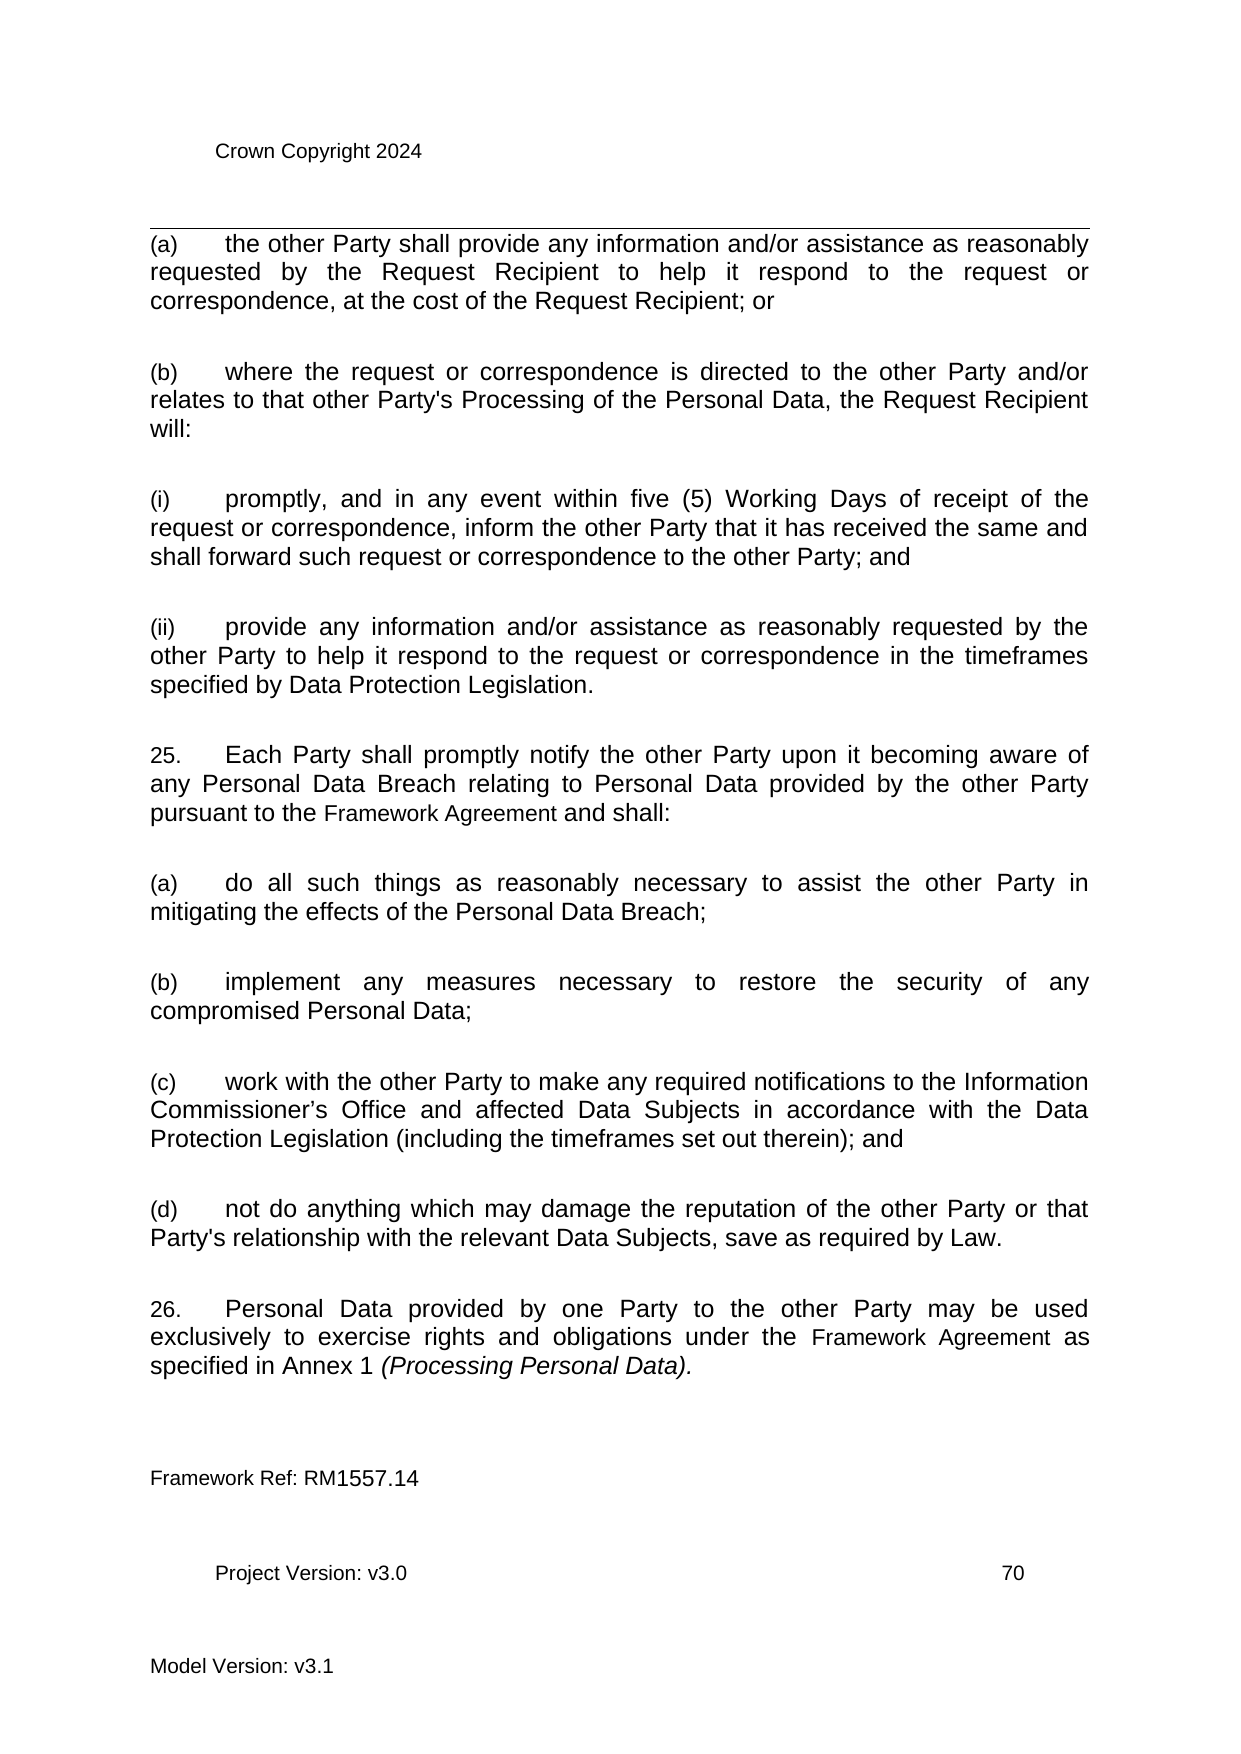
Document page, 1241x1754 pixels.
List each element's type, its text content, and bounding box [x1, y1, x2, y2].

list Each Party shall promptly notify the other Party upon it becoming aware of any Personal Data Breach relating to Personal Data provided by the other Party pursuant to the Framework Agreement and shall: [150, 740, 1090, 826]
list where the request or correspondence is directed to the other Party and/or relates to that other Party's Processing of the Personal Data, the Request Recipient will: [150, 356, 1090, 443]
list not do anything which may damage the reputation of the other Party or that Party's relationship with the relevant Data Subjects, save as required by Law. [150, 1194, 1090, 1252]
list provide any information and/or assistance as reasonably requested by the other Party to help it respond to the request or correspondence in the timeframes specified by Data Protection Legislation. [150, 612, 1090, 698]
list promptly, and in any event within five (5) Working Days of receipt of the request or correspondence, inform the other Party that it has received the same and shall forward such request or correspondence to the other Party; and [150, 484, 1090, 571]
list Personal Data provided by one Party to the other Party may be used exclusively to exercise rights and obligations under the Framework Agreement as specified in Annex 1 (Processing Personal Data). [150, 1293, 1090, 1380]
list do all such things as reasonably necessary to assist the other Party in mitigating the effects of the Personal Data Breach; [150, 868, 1090, 926]
list implement any measures necessary to restore the security of any compromised Personal Data; [150, 967, 1090, 1025]
list work with the other Party to make any required notifications to the Information Commissioner’s Office and affected Data Subjects in accordance with the Data Protection Legislation (including the timeframes set out therein); and [150, 1066, 1090, 1153]
list the other Party shall provide any information and/or assistance as reasonably requested by the Request Recipient to help it respond to the request or correspondence, at the cost of the Request Recipient; or [150, 228, 1090, 315]
